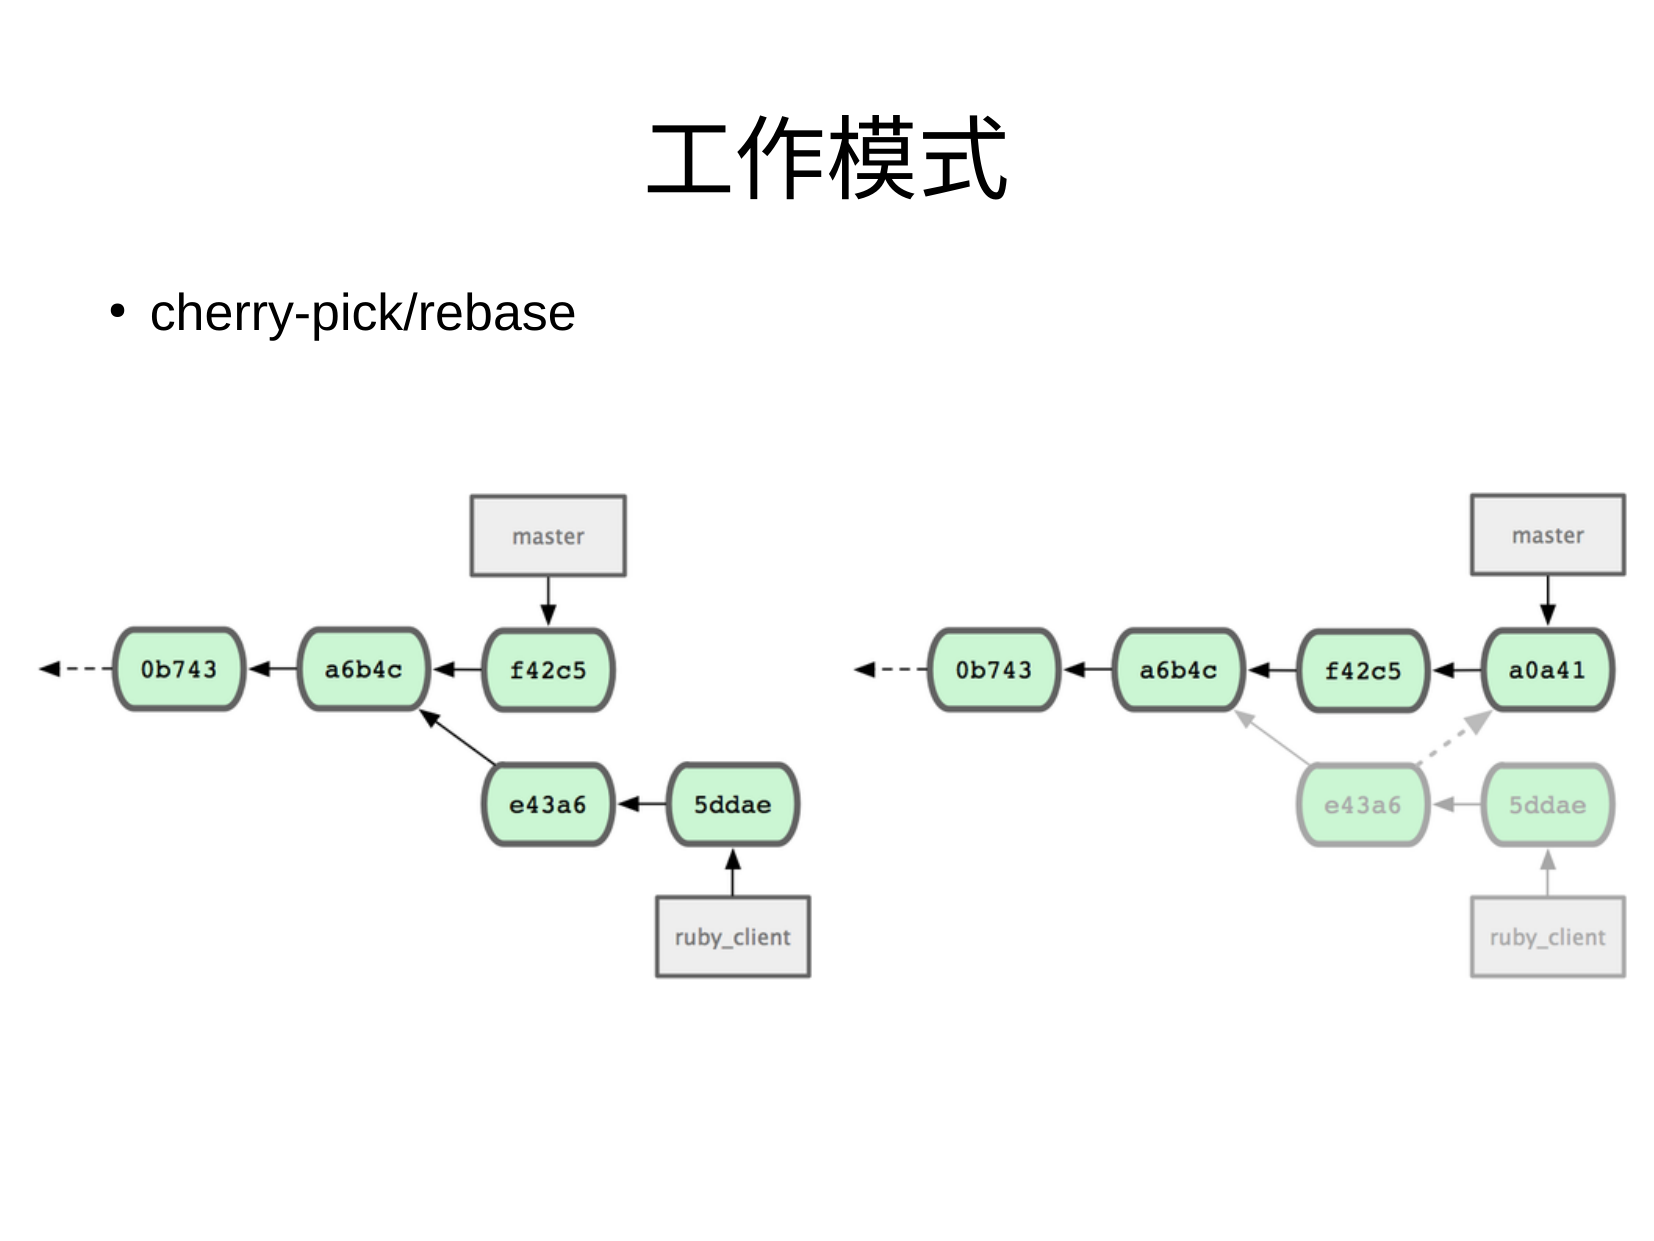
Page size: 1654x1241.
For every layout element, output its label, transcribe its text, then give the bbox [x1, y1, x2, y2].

picture [848, 491, 1630, 981]
picture [33, 492, 815, 981]
text_box cherry-pick/rebase [94, 283, 613, 377]
title 工作模式 [82, 49, 1571, 257]
